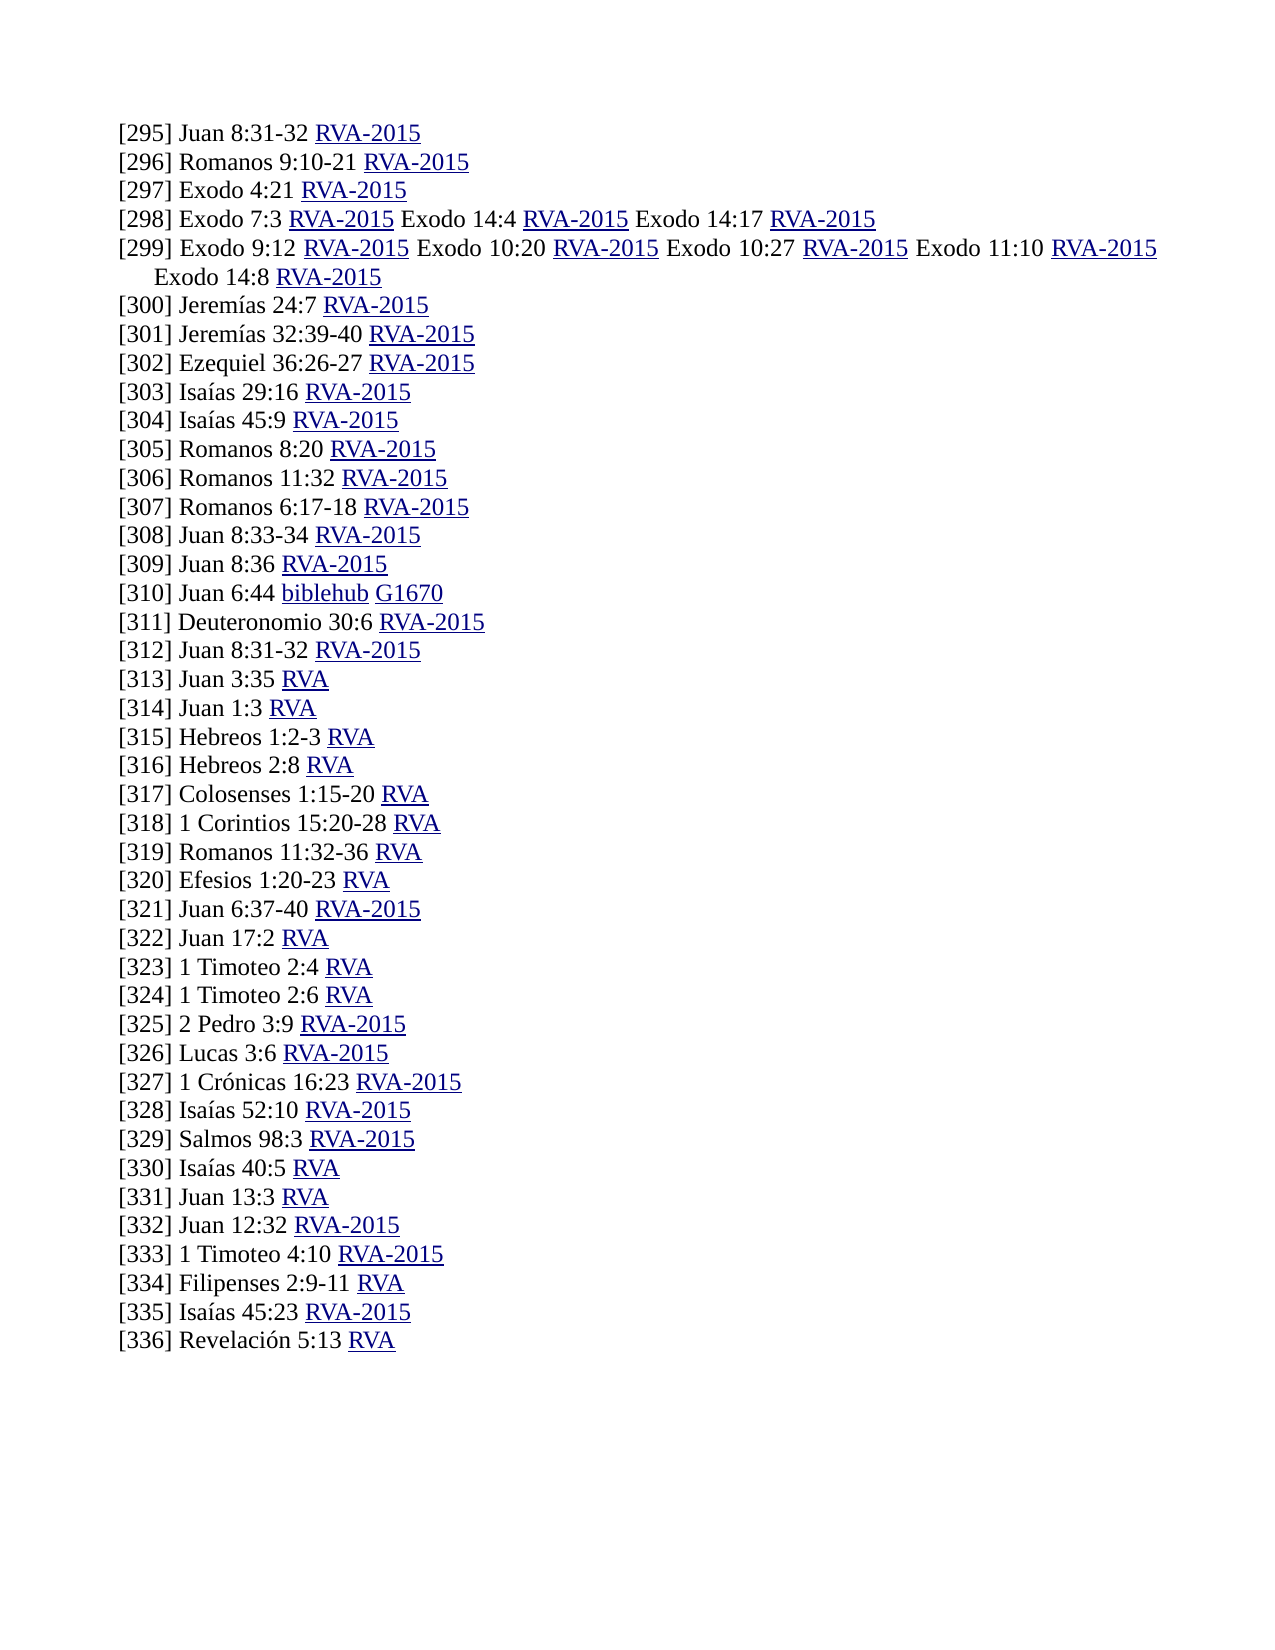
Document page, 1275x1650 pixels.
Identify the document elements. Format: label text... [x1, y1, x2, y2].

text Isaías 45:23 RVA-2015 [118, 1297, 1157, 1326]
text Deuteronomio 30:6 RVA-2015 [118, 607, 1157, 636]
text Romanos 9:10-21 RVA-2015 [118, 147, 1157, 176]
text Revelación 5:13 RVA [118, 1326, 1157, 1354]
text Juan 6:37-40 RVA-2015 [118, 894, 1157, 923]
text Lucas 3:6 RVA-2015 [118, 1038, 1157, 1067]
text Romanos 6:17-18 RVA-2015 [118, 492, 1157, 521]
text 1 Timoteo 2:6 RVA [118, 981, 1157, 1009]
text Hebreos 1:2-3 RVA [118, 722, 1157, 751]
text Hebreos 2:8 RVA [118, 751, 1157, 779]
text Exodo 4:21 RVA-2015 [118, 176, 1157, 204]
text 1 Crónicas 16:23 RVA-2015 [118, 1067, 1157, 1096]
text Juan 6:44 biblehub G1670 [118, 578, 1157, 607]
text Isaías 45:9 RVA-2015 [118, 406, 1157, 434]
text Romanos 11:32-36 RVA [118, 837, 1157, 866]
text Efesios 1:20-23 RVA [118, 866, 1157, 894]
text Juan 3:35 RVA [118, 664, 1157, 693]
text Exodo 7:3 RVA-2015 Exodo 14:4 RVA-2015 Exodo 14:17 RVA-2015 [118, 204, 1157, 233]
text Ezequiel 36:26-27 RVA-2015 [118, 348, 1157, 377]
text Juan 8:33-34 RVA-2015 [118, 521, 1157, 549]
text Exodo 9:12 RVA-2015 Exodo 10:20 RVA-2015 Exodo 10:27 RVA-2015 Exodo 11:10 RVA-2015 Exodo 14:8 RVA-2015 [118, 233, 1157, 291]
text Isaías 40:5 RVA [118, 1153, 1157, 1182]
text Salmos 98:3 RVA-2015 [118, 1124, 1157, 1153]
text 1 Corintios 15:20-28 RVA [118, 808, 1157, 837]
text Juan 8:31-32 RVA-2015 [118, 636, 1157, 664]
text Romanos 11:32 RVA-2015 [118, 463, 1157, 492]
text Juan 1:3 RVA [118, 693, 1157, 722]
text Juan 13:3 RVA [118, 1182, 1157, 1211]
text Jeremías 24:7 RVA-2015 [118, 291, 1157, 319]
text Juan 8:36 RVA-2015 [118, 549, 1157, 578]
text Juan 12:32 RVA-2015 [118, 1211, 1157, 1239]
text Romanos 8:20 RVA-2015 [118, 434, 1157, 463]
text Colosenses 1:15-20 RVA [118, 779, 1157, 808]
text Jeremías 32:39-40 RVA-2015 [118, 319, 1157, 348]
text Isaías 29:16 RVA-2015 [118, 377, 1157, 406]
text 2 Pedro 3:9 RVA-2015 [118, 1009, 1157, 1038]
text Filipenses 2:9-11 RVA [118, 1268, 1157, 1297]
text Juan 17:2 RVA [118, 923, 1157, 952]
text 1 Timoteo 2:4 RVA [118, 952, 1157, 981]
text 1 Timoteo 4:10 RVA-2015 [118, 1239, 1157, 1268]
text Juan 8:31-32 RVA-2015 [118, 118, 1157, 147]
text Isaías 52:10 RVA-2015 [118, 1096, 1157, 1124]
